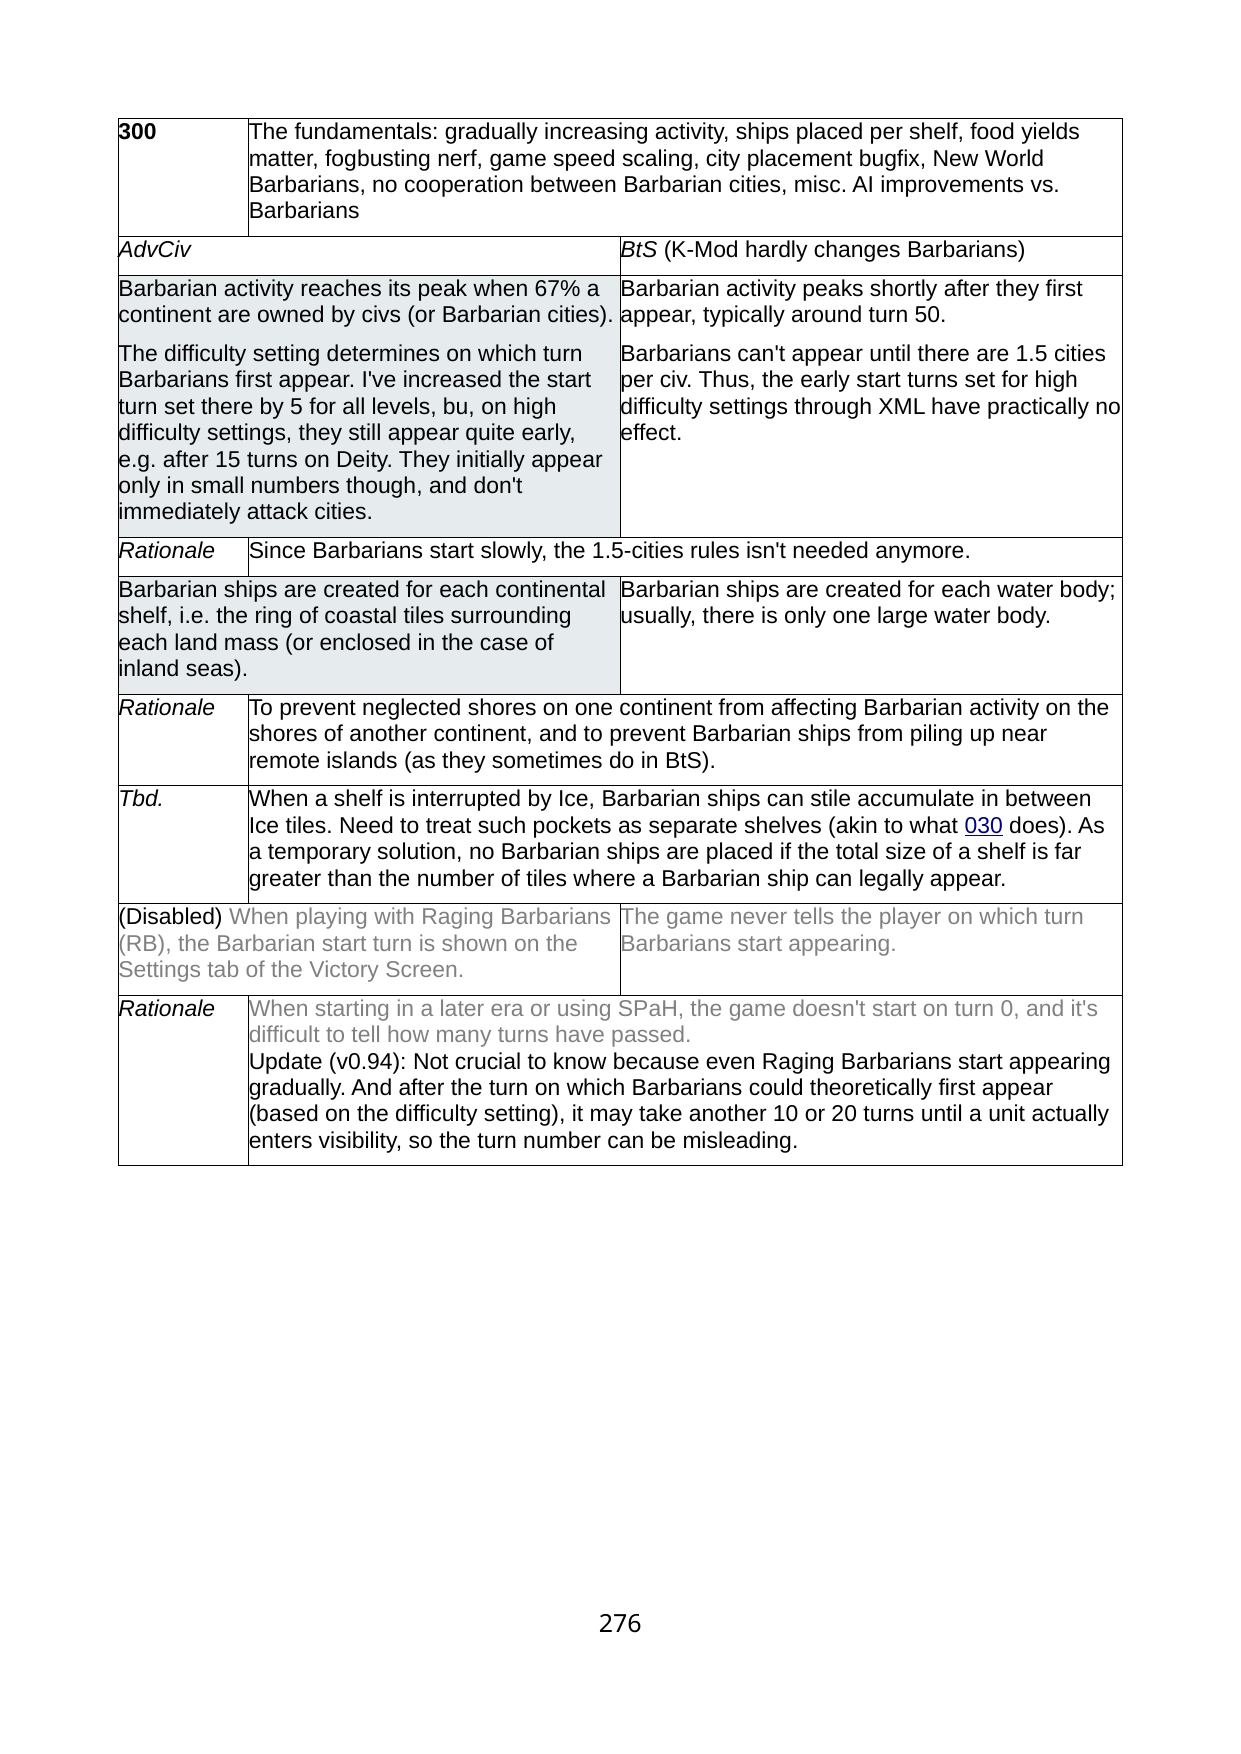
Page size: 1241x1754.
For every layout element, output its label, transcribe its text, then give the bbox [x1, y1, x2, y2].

table_cell Since Barbarians start slowly, the 1.5-cities rules isn't needed anymore. [249, 538, 1122, 576]
table_cell Rationale [119, 996, 248, 1165]
table_cell Barbarian ships are created for each continental shelf, i.e. the ring of coastal tiles surrounding each land mass (or enclosed in the case of inland seas). [119, 577, 620, 694]
table_cell Barbarian activity peaks shortly after they first appear, typically around turn 50. Barbarians can't appear until there are 1.5 cities per civ. Thus, the early start turns set for high difficulty settings through XML have practically no effect. [621, 276, 1122, 537]
table_cell The fundamentals: gradually increasing activity, ships placed per shelf, food yields matter, fogbusting nerf, game speed scaling, city placement bugfix, New World Barbarians, no cooperation between Barbarian cities, misc. AI improvements vs. Barbarians [249, 119, 1122, 236]
table_cell 300 [119, 119, 248, 236]
table_cell AdvCiv [119, 237, 620, 275]
table_cell Barbarian activity reaches its peak when 67% a continent are owned by civs (or Barbarian cities). The difficulty setting determines on which turn Barbarians first appear. I've increased the start turn set there by 5 for all levels, bu, on high difficulty settings, they still appear quite early, e.g. after 15 turns on Deity. They initially appear only in small numbers though, and don't immediately attack cities. [119, 276, 620, 537]
table_cell Tbd. [119, 786, 248, 903]
table_cell BtS (K-Mod hardly changes Barbarians) [621, 237, 1122, 275]
table_cell Barbarian ships are created for each water body; usually, there is only one large water body. [621, 577, 1122, 694]
table_cell Rationale [119, 695, 248, 785]
table_cell To prevent neglected shores on one continent from affecting Barbarian activity on the shores of another continent, and to prevent Barbarian ships from piling up near remote islands (as they sometimes do in BtS). [249, 695, 1122, 785]
table_cell When a shelf is interrupted by Ice, Barbarian ships can stile accumulate in between Ice tiles. Need to treat such pockets as separate shelves (akin to what 030 does). As a temporary solution, no Barbarian ships are placed if the total size of a shelf is far greater than the number of tiles where a Barbarian ship can legally appear. [249, 786, 1122, 903]
table_cell (Disabled) When playing with Raging Barbarians (RB), the Barbarian start turn is shown on the Settings tab of the Victory Screen. [119, 904, 620, 995]
table_cell When starting in a later era or using SPaH, the game doesn't start on turn 0, and it's difficult to tell how many turns have passed. Update (v0.94): Not crucial to know because even Raging Barbarians start appearing gradually. And after the turn on which Barbarians could theoretically first appear (based on the difficulty setting), it may take another 10 or 20 turns until a unit actually enters visibility, so the turn number can be misleading. [249, 996, 1122, 1165]
table_cell The game never tells the player on which turn Barbarians start appearing. [621, 904, 1122, 995]
table_cell Rationale [119, 538, 248, 576]
